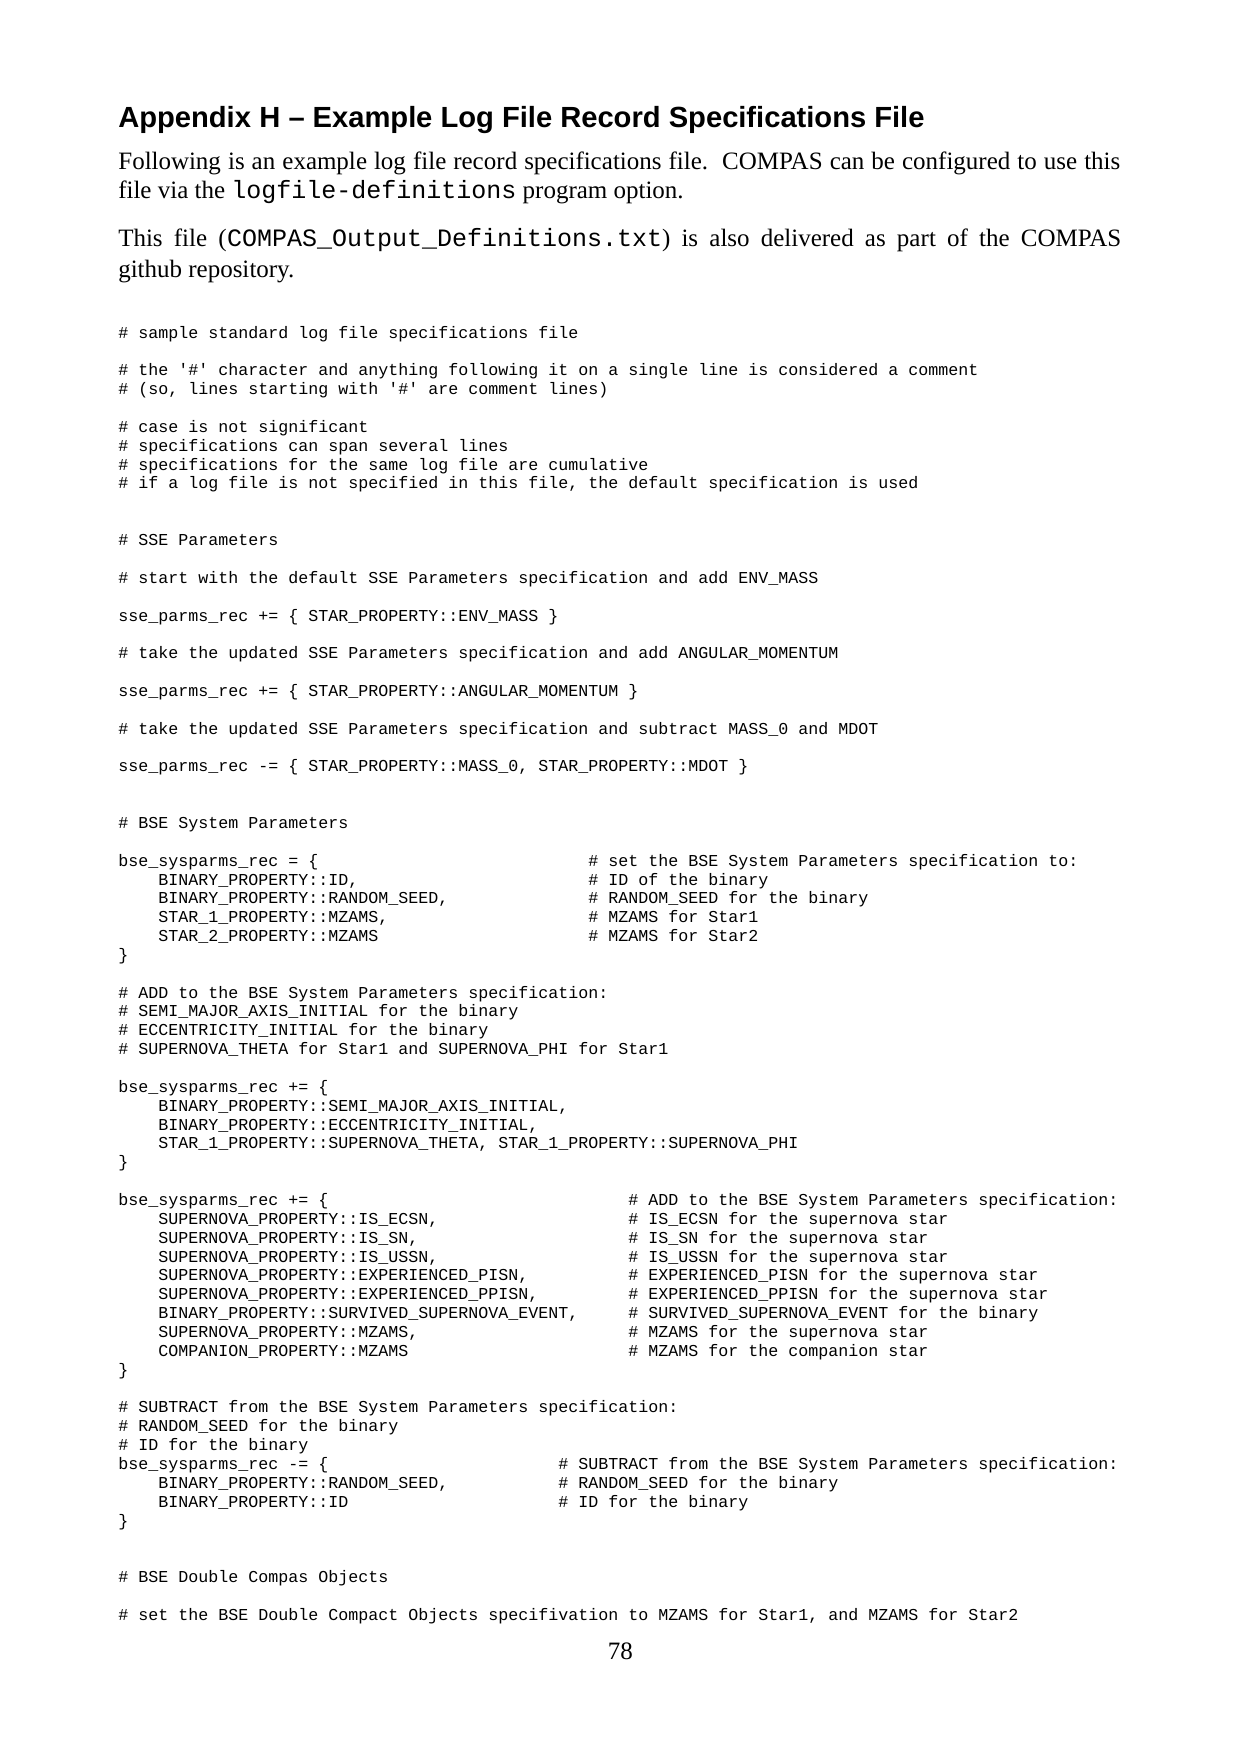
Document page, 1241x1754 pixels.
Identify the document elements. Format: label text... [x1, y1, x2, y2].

text sse_parms_rec += { STAR_PROPERTY::ENV_MASS } [118, 607, 1122, 626]
text BINARY_PROPERTY::SURVIVED_SUPERNOVA_EVENT, # SURVIVED_SUPERNOVA_EVENT for the binary [118, 1305, 1122, 1323]
text SUPERNOVA_PROPERTY::IS_USSN, # IS_USSN for the supernova star [118, 1248, 1122, 1267]
text } [118, 1154, 1122, 1173]
text Following is an example log file record specifications file. COMPAS can be configured to use this file via the logfile‑definitions program option. [118, 146, 1122, 206]
text # take the updated SSE Parameters specification and subtract MASS_0 and MDOT [118, 720, 1122, 739]
text # SEMI_MAJOR_AXIS_INITIAL for the binary [118, 1003, 1122, 1022]
text bse_sysparms_rec = { # set the BSE System Parameters specification to: [118, 852, 1122, 871]
text # specifications can span several lines [118, 437, 1122, 456]
text BINARY_PROPERTY::RANDOM_SEED, # RANDOM_SEED for the binary [118, 1474, 1122, 1493]
text This file (COMPAS_Output_Definitions.txt) is also delivered as part of the COMPAS github repository. [118, 223, 1122, 283]
text # take the updated SSE Parameters specification and add ANGULAR_MOMENTUM [118, 645, 1122, 664]
text # SUPERNOVA_THETA for Star1 and SUPERNOVA_PHI for Star1 [118, 1041, 1122, 1059]
subtitle Appendix H – Example Log File Record Specifications File [118, 100, 1122, 133]
text # RANDOM_SEED for the binary [118, 1418, 1122, 1437]
text } [118, 1512, 1122, 1531]
text SUPERNOVA_PROPERTY::EXPERIENCED_PISN, # EXPERIENCED_PISN for the supernova star [118, 1267, 1122, 1286]
text SUPERNOVA_PROPERTY::IS_SN, # IS_SN for the supernova star [118, 1229, 1122, 1248]
text bse_sysparms_rec += { # ADD to the BSE System Parameters specification: [118, 1192, 1122, 1210]
text BINARY_PROPERTY::ID, # ID of the binary [118, 871, 1122, 890]
text } [118, 1361, 1122, 1380]
text SUPERNOVA_PROPERTY::EXPERIENCED_PPISN, # EXPERIENCED_PPISN for the supernova star [118, 1286, 1122, 1305]
text bse_sysparms_rec += { [118, 1078, 1122, 1097]
text # specifications for the same log file are cumulative [118, 456, 1122, 475]
text sse_parms_rec -= { STAR_PROPERTY::MASS_0, STAR_PROPERTY::MDOT } [118, 758, 1122, 777]
text BINARY_PROPERTY::SEMI_MAJOR_AXIS_INITIAL, [118, 1097, 1122, 1116]
text STAR_2_PROPERTY::MZAMS # MZAMS for Star2 [118, 928, 1122, 946]
text SUPERNOVA_PROPERTY::MZAMS, # MZAMS for the supernova star [118, 1323, 1122, 1342]
text # BSE Double Compas Objects [118, 1569, 1122, 1587]
text # case is not significant [118, 418, 1122, 437]
text COMPANION_PROPERTY::MZAMS # MZAMS for the companion star [118, 1342, 1122, 1361]
text STAR_1_PROPERTY::MZAMS, # MZAMS for Star1 [118, 909, 1122, 928]
text # BSE System Parameters [118, 814, 1122, 833]
text # SSE Parameters [118, 532, 1122, 551]
text } [118, 946, 1122, 965]
text # set the BSE Double Compact Objects specifivation to MZAMS for Star1, and MZAMS for Star2 [118, 1606, 1122, 1625]
text BINARY_PROPERTY::ID # ID for the binary [118, 1493, 1122, 1512]
text bse_sysparms_rec -= { # SUBTRACT from the BSE System Parameters specification: [118, 1456, 1122, 1474]
text # sample standard log file specifications file [118, 324, 1122, 343]
text SUPERNOVA_PROPERTY::IS_ECSN, # IS_ECSN for the supernova star [118, 1210, 1122, 1229]
text BINARY_PROPERTY::RANDOM_SEED, # RANDOM_SEED for the binary [118, 890, 1122, 909]
text # start with the default SSE Parameters specification and add ENV_MASS [118, 569, 1122, 588]
text # ID for the binary [118, 1437, 1122, 1456]
text # the '#' character and anything following it on a single line is considered a comment [118, 362, 1122, 381]
text # ECCENTRICITY_INITIAL for the binary [118, 1022, 1122, 1041]
text # ADD to the BSE System Parameters specification: [118, 984, 1122, 1003]
text # (so, lines starting with '#' are comment lines) [118, 381, 1122, 400]
text STAR_1_PROPERTY::SUPERNOVA_THETA, STAR_1_PROPERTY::SUPERNOVA_PHI [118, 1135, 1122, 1154]
text # SUBTRACT from the BSE System Parameters specification: [118, 1399, 1122, 1418]
text # if a log file is not specified in this file, the default specification is used [118, 475, 1122, 494]
text BINARY_PROPERTY::ECCENTRICITY_INITIAL, [118, 1116, 1122, 1135]
text sse_parms_rec += { STAR_PROPERTY::ANGULAR_MOMENTUM } [118, 682, 1122, 701]
